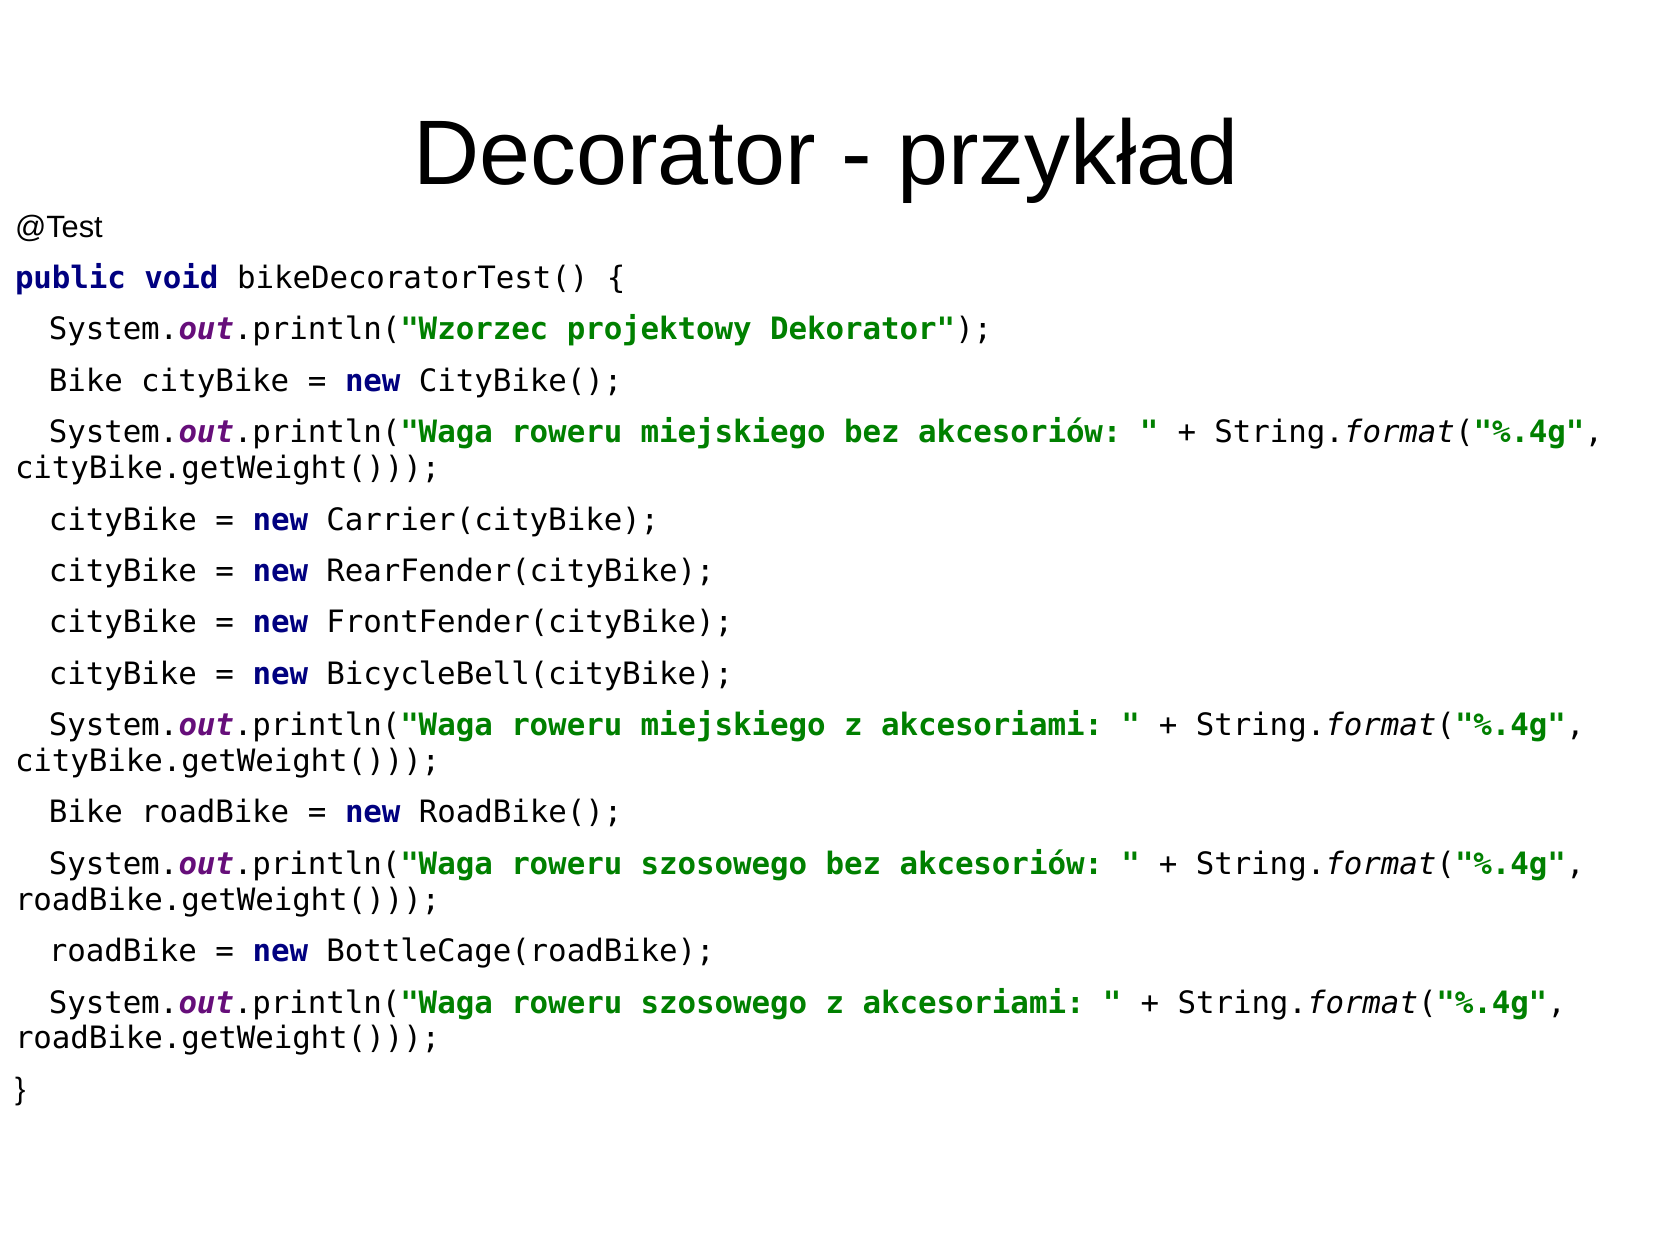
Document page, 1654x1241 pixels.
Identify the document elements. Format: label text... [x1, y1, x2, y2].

list @Test public void bikeDecoratorTest() { System.out.println("Wzorzec projektowy Dekorator"); Bike cityBike = new CityBike(); System.out.println("Waga roweru miejskiego bez akcesoriów: " + String.format("%.4g", cityBike.getWeight())); cityBike = new Carrier(cityBike); cityBike = new RearFender(cityBike); cityBike = new FrontFender(cityBike); cityBike = new BicycleBell(cityBike); System.out.println("Waga roweru miejskiego z akcesoriami: " + String.format("%.4g", cityBike.getWeight())); Bike roadBike = new RoadBike(); System.out.println("Waga roweru szosowego bez akcesoriów: " + String.format("%.4g", roadBike.getWeight())); roadBike = new BottleCage(roadBike); System.out.println("Waga roweru szosowego z akcesoriami: " + String.format("%.4g", roadBike.getWeight())); } [15, 210, 1621, 1111]
title Decorator - przykład [82, 49, 1571, 210]
